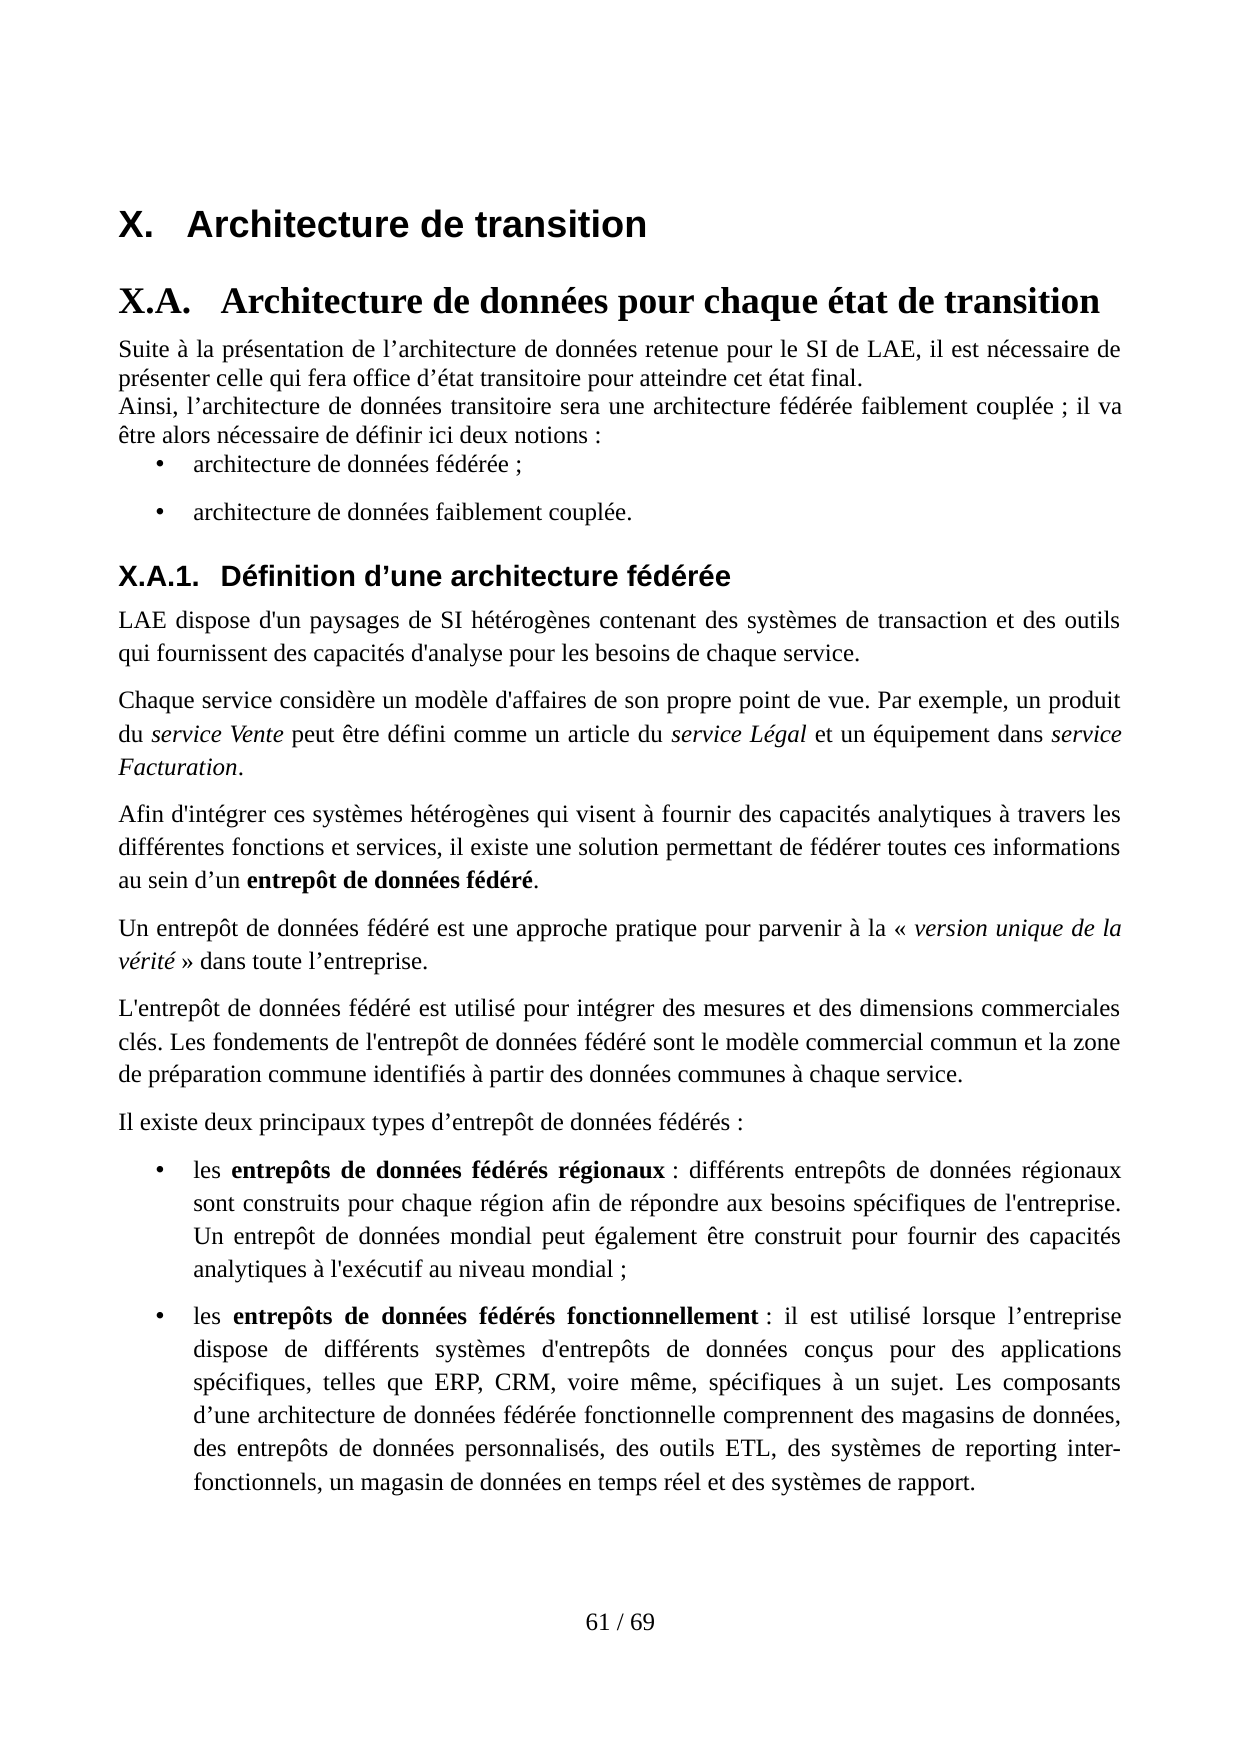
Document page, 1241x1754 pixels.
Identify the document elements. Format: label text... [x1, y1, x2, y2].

text Suite à la présentation de l’architecture de données retenue pour le SI de LAE, il est nécessaire de présenter celle qui fera office d’état transitoire pour atteindre cet état final. [118, 334, 1122, 391]
subtitle Définition d’une architecture fédérée [118, 559, 1122, 592]
list architecture de données fédérée ; [156, 449, 1122, 478]
list architecture de données faiblement couplée. [156, 497, 1122, 525]
text LAE dispose d'un paysages de SI hétérogènes contenant des systèmes de transaction et des outils qui fournissent des capacités d'analyse pour les besoins de chaque service. [118, 605, 1122, 667]
text Il existe deux principaux types d’entrepôt de données fédérés : [118, 1107, 1122, 1136]
text Chaque service considère un modèle d'affaires de son propre point de vue. Par exemple, un produit du service Vente peut être défini comme un article du service Légal et un équipement dans service Facturation. [118, 686, 1122, 780]
subtitle Architecture de transition [118, 201, 1122, 245]
subtitle Architecture de données pour chaque état de transition [118, 278, 1122, 321]
text Un entrepôt de données fédéré est une approche pratique pour parvenir à la « version unique de la vérité » dans toute l’entreprise. [118, 913, 1122, 975]
list les entrepôts de données fédérés fonctionnellement : il est utilisé lorsque l’entreprise dispose de différents systèmes d'entrepôts de données conçus pour des applications spécifiques, telles que ERP, CRM, voire même, spécifiques à un sujet. Les composants d’une architecture de données fédérée fonctionnelle comprennent des magasins de données, des entrepôts de données personnalisés, des outils ETL, des systèmes de reporting inter-fonctionnels, un magasin de données en temps réel et des systèmes de rapport. [156, 1301, 1122, 1495]
text Ainsi, l’architecture de données transitoire sera une architecture fédérée faiblement couplée ; il va être alors nécessaire de définir ici deux notions : [118, 391, 1122, 449]
list les entrepôts de données fédérés régionaux : différents entrepôts de données régionaux sont construits pour chaque région afin de répondre aux besoins spécifiques de l'entreprise. Un entrepôt de données mondial peut également être construit pour fournir des capacités analytiques à l'exécutif au niveau mondial ; [156, 1155, 1122, 1283]
text Afin d'intégrer ces systèmes hétérogènes qui visent à fournir des capacités analytiques à travers les différentes fonctions et services, il existe une solution permettant de fédérer toutes ces informations au sein d’un entrepôt de données fédéré. [118, 799, 1122, 894]
text L'entrepôt de données fédéré est utilisé pour intégrer des mesures et des dimensions commerciales clés. Les fondements de l'entrepôt de données fédéré sont le modèle commercial commun et la zone de préparation commune identifiés à partir des données communes à chaque service. [118, 993, 1122, 1088]
